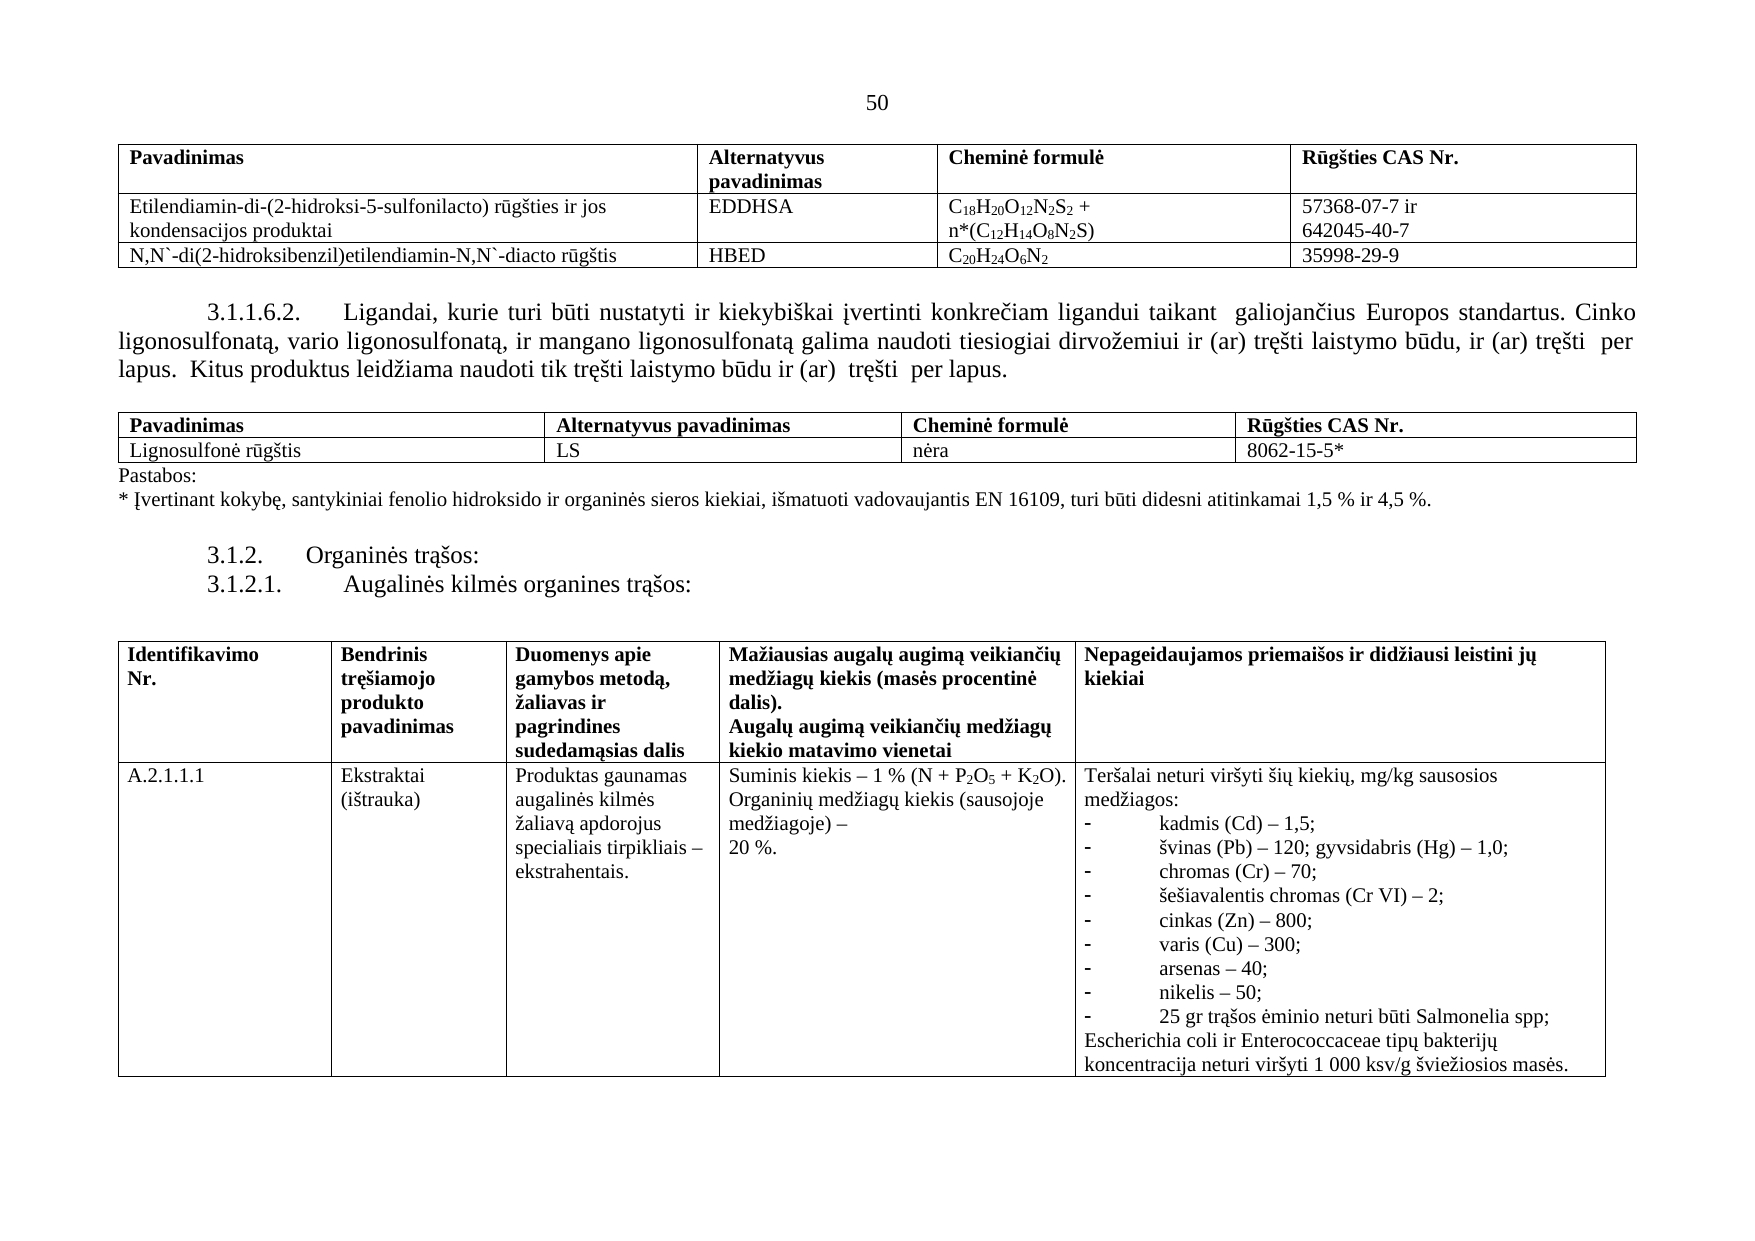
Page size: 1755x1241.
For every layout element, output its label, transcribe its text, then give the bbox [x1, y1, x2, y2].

table_header Alternatyvus pavadinimas [698, 145, 937, 193]
table_header Cheminė formulė [938, 145, 1290, 193]
table_cell Ekstraktai (ištrauka) [332, 763, 506, 1076]
table_cell HBED [698, 243, 937, 267]
table_cell EDDHSA [698, 194, 937, 242]
table_cell Lignosulfonė rūgštis [119, 438, 544, 462]
text * Įvertinant kokybę, santykiniai fenolio hidroksido ir organinės sieros kiekiai, išmatuoti vadovaujantis EN 16109, turi būti didesni atitinkamai 1,5 % ir 4,5 %. [118, 487, 1636, 511]
table_cell Produktas gaunamas augalinės kilmės žaliavą apdorojus specialiais tirpikliais – ekstrahentais. [507, 763, 719, 1076]
table_cell Suminis kiekis – 1 % (N + P2O5 + K2O). Organinių medžiagų kiekis (sausojoje medžiagoje) – 20 %. [720, 763, 1075, 1076]
table_header Identifikavimo Nr. [119, 642, 331, 762]
table_header Mažiausias augalų augimą veikiančių medžiagų kiekis (masės procentinė dalis). Augalų augimą veikiančių medžiagų kiekio matavimo vienetai [720, 642, 1075, 762]
table_cell N,N`-di(2-hidroksibenzil)etilendiamin-N,N`-diacto rūgštis [119, 243, 697, 267]
table_header Rūgšties CAS Nr. [1236, 413, 1636, 437]
table_header Duomenys apie gamybos metodą, žaliavas ir pagrindines sudedamąsias dalis [507, 642, 719, 762]
table_cell Teršalai neturi viršyti šių kiekių, mg/kg sausosios medžiagos:  kadmis (Cd) – 1,5;  švinas (Pb) – 120; gyvsidabris (Hg) – 1,0;  chromas (Cr) – 70;  šešiavalentis chromas (Cr VI) – 2;  cinkas (Zn) – 800;  varis (Cu) – 300;  arsenas – 40;  nikelis – 50;  25 gr trąšos ėminio neturi būti Salmonelia spp; Escherichia coli ir Enterococcaceae tipų bakterijų koncentracija neturi viršyti 1 000 ksv/g šviežiosios masės. [1076, 763, 1605, 1076]
subtitle 3.1.2.1. Augalinės kilmės organines trąšos: [118, 569, 1636, 598]
table_cell 57368-07-7 ir 642045-40-7 [1291, 194, 1636, 242]
table_header Bendrinis tręšiamojo produkto pavadinimas [332, 642, 506, 762]
table_header Alternatyvus pavadinimas [545, 413, 901, 437]
table_header Rūgšties CAS Nr. [1291, 145, 1636, 193]
table_header Pavadinimas [119, 145, 697, 193]
table_cell LS [545, 438, 901, 462]
subtitle 3.1.1.6.2. Ligandai, kurie turi būti nustatyti ir kiekybiškai įvertinti konkrečiam ligandui taikant galiojančius Europos standartus. Cinko ligonosulfonatą, vario ligonosulfonatą, ir mangano ligonosulfonatą galima naudoti tiesiogiai dirvožemiui ir (ar) tręšti laistymo būdu, ir (ar) tręšti per lapus. Kitus produktus leidžiama naudoti tik tręšti laistymo būdu ir (ar) tręšti per lapus. [118, 297, 1636, 383]
table_cell C18H20O12N2S2 + n*(C12H14O8N2S) [938, 194, 1290, 242]
text Pastabos: [118, 463, 1636, 487]
table_header Pavadinimas [119, 413, 544, 437]
table_cell nėra [902, 438, 1235, 462]
subtitle 3.1.2. Organinės trąšos: [207, 540, 1636, 569]
table_header Nepageidaujamos priemaišos ir didžiausi leistini jų kiekiai [1076, 642, 1605, 762]
table_cell 35998-29-9 [1291, 243, 1636, 267]
table_cell 8062-15-5* [1236, 438, 1636, 462]
table_cell C20H24O6N2 [938, 243, 1290, 267]
table_cell A.2.1.1.1 [119, 763, 331, 1076]
table_header Cheminė formulė [902, 413, 1235, 437]
table_cell Etilendiamin-di-(2-hidroksi-5-sulfonilacto) rūgšties ir jos kondensacijos produktai [119, 194, 697, 242]
